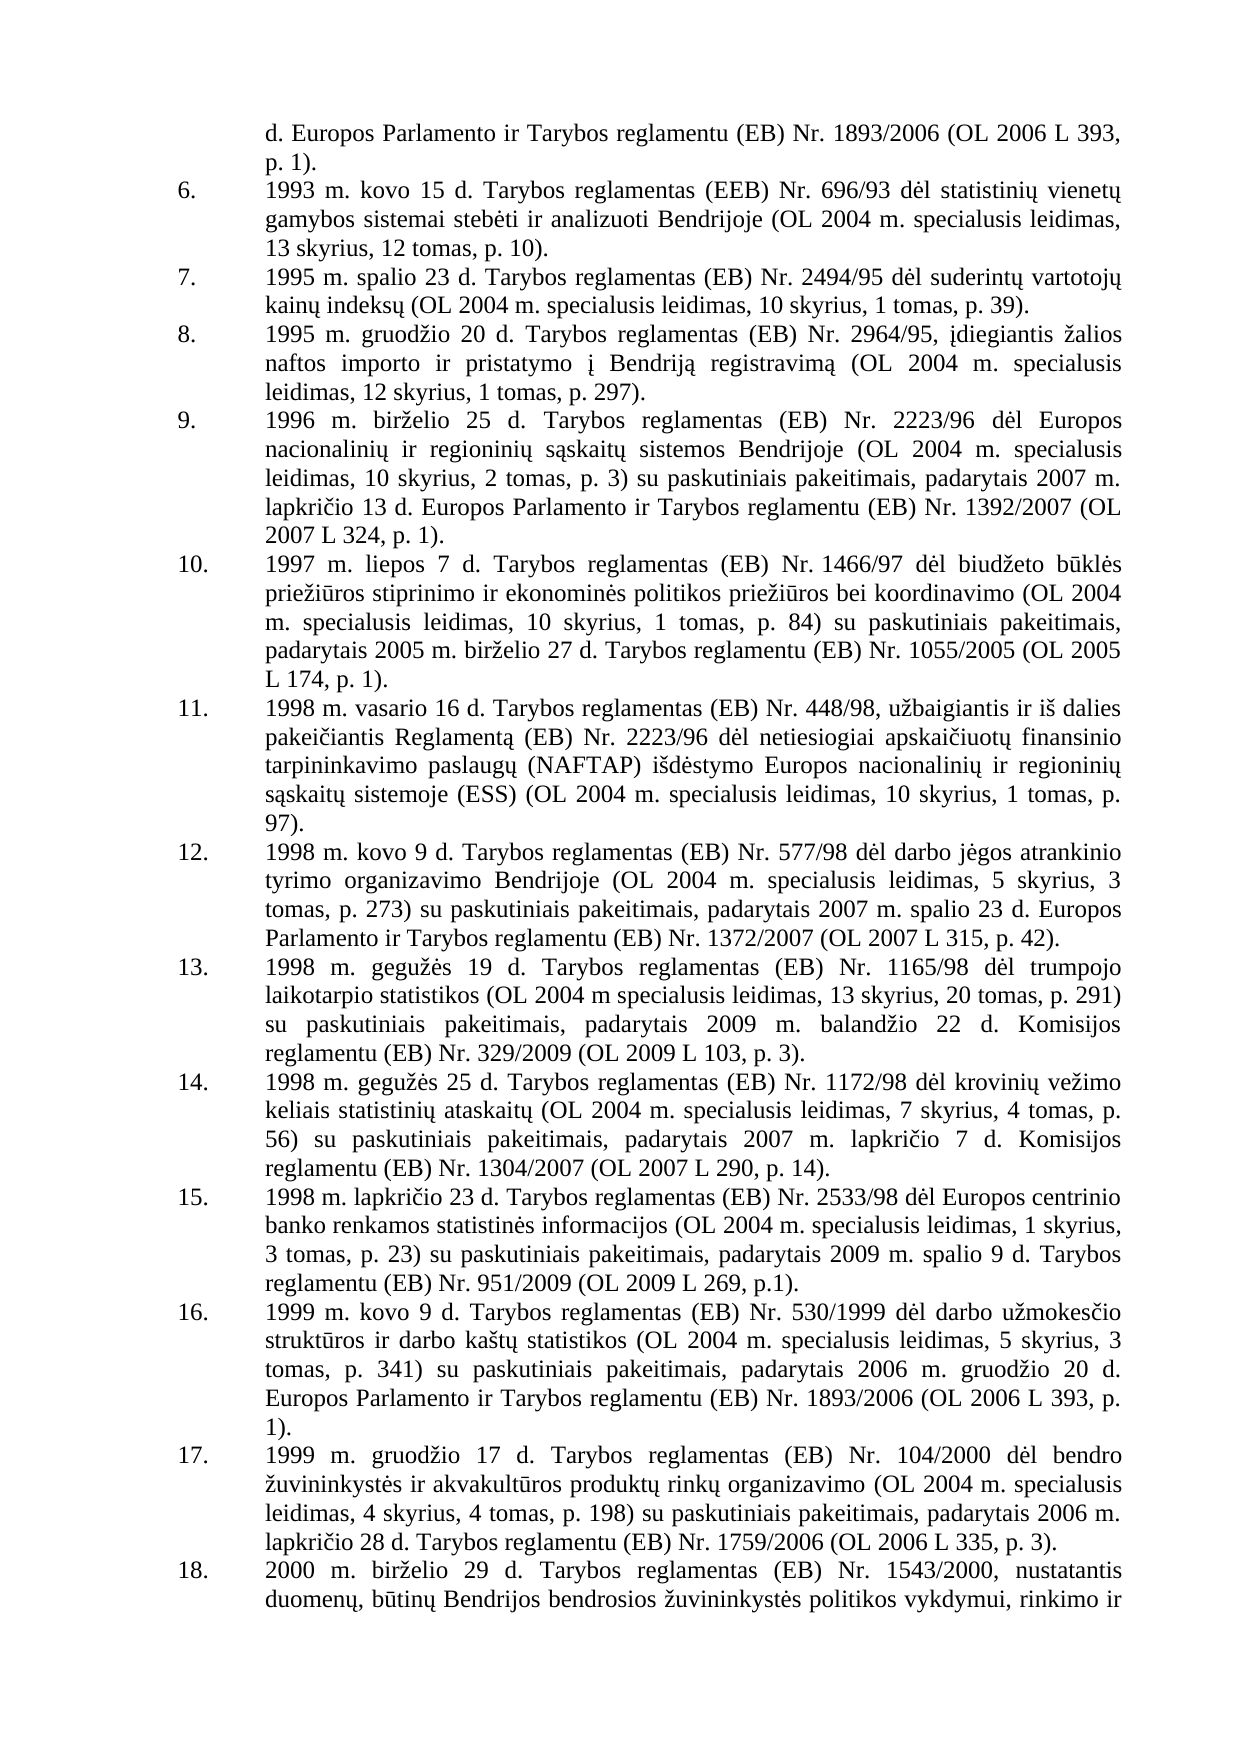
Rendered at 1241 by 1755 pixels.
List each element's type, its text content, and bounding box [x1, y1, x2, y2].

text 12. 1998 m. kovo 9 d. Tarybos reglamentas (EB) Nr. 577/98 dėl darbo jėgos atrankinio tyrimo organizavimo Bendrijoje (OL 2004 m. specialusis leidimas, 5 skyrius, 3 tomas, p. 273) su paskutiniais pakeitimais, padarytais 2007 m. spalio 23 d. Europos Parlamento ir Tarybos reglamentu (EB) Nr. 1372/2007 (OL 2007 L 315, p. 42). [177, 837, 1122, 952]
text 11. 1998 m. vasario 16 d. Tarybos reglamentas (EB) Nr. 448/98, užbaigiantis ir iš dalies pakeičiantis Reglamentą (EB) Nr. 2223/96 dėl netiesiogiai apskaičiuotų finansinio tarpininkavimo paslaugų (NAFTAP) išdėstymo Europos nacionalinių ir regioninių sąskaitų sistemoje (ESS) (OL 2004 m. specialusis leidimas, 10 skyrius, 1 tomas, p. 97). [177, 693, 1122, 837]
text 18. 2000 m. birželio 29 d. Tarybos reglamentas (EB) Nr. 1543/2000, nustatantis duomenų, būtinų Bendrijos bendrosios žuvininkystės politikos vykdymui, rinkimo ir [177, 1556, 1122, 1613]
text 17. 1999 m. gruodžio 17 d. Tarybos reglamentas (EB) Nr. 104/2000 dėl bendro žuvininkystės ir akvakultūros produktų rinkų organizavimo (OL 2004 m. specialusis leidimas, 4 skyrius, 4 tomas, p. 198) su paskutiniais pakeitimais, padarytais 2006 m. lapkričio 28 d. Tarybos reglamentu (EB) Nr. 1759/2006 (OL 2006 L 335, p. 3). [177, 1441, 1122, 1556]
text 8. 1995 m. gruodžio 20 d. Tarybos reglamentas (EB) Nr. 2964/95, įdiegiantis žalios naftos importo ir pristatymo į Bendriją registravimą (OL 2004 m. specialusis leidimas, 12 skyrius, 1 tomas, p. 297). [177, 319, 1122, 406]
text 9. 1996 m. birželio 25 d. Tarybos reglamentas (EB) Nr. 2223/96 dėl Europos nacionalinių ir regioninių sąskaitų sistemos Bendrijoje (OL 2004 m. specialusis leidimas, 10 skyrius, 2 tomas, p. 3) su paskutiniais pakeitimais, padarytais 2007 m. lapkričio 13 d. Europos Parlamento ir Tarybos reglamentu (EB) Nr. 1392/2007 (OL 2007 L 324, p. 1). [177, 406, 1122, 549]
text d. Europos Parlamento ir Tarybos reglamentu (EB) Nr. 1893/2006 (OL 2006 L 393, p. 1). [177, 118, 1122, 176]
text 10. 1997 m. liepos 7 d. Tarybos reglamentas (EB) Nr. 1466/97 dėl biudžeto būklės priežiūros stiprinimo ir ekonominės politikos priežiūros bei koordinavimo (OL 2004 m. specialusis leidimas, 10 skyrius, 1 tomas, p. 84) su paskutiniais pakeitimais, padarytais 2005 m. birželio 27 d. Tarybos reglamentu (EB) Nr. 1055/2005 (OL 2005 L 174, p. 1). [177, 549, 1122, 693]
text 15. 1998 m. lapkričio 23 d. Tarybos reglamentas (EB) Nr. 2533/98 dėl Europos centrinio banko renkamos statistinės informacijos (OL 2004 m. specialusis leidimas, 1 skyrius, 3 tomas, p. 23) su paskutiniais pakeitimais, padarytais 2009 m. spalio 9 d. Tarybos reglamentu (EB) Nr. 951/2009 (OL 2009 L 269, p.1). [177, 1182, 1122, 1297]
text 6. 1993 m. kovo 15 d. Tarybos reglamentas (EEB) Nr. 696/93 dėl statistinių vienetų gamybos sistemai stebėti ir analizuoti Bendrijoje (OL 2004 m. specialusis leidimas, 13 skyrius, 12 tomas, p. 10). [177, 176, 1122, 262]
text 14. 1998 m. gegužės 25 d. Tarybos reglamentas (EB) Nr. 1172/98 dėl krovinių vežimo keliais statistinių ataskaitų (OL 2004 m. specialusis leidimas, 7 skyrius, 4 tomas, p. 56) su paskutiniais pakeitimais, padarytais 2007 m. lapkričio 7 d. Komisijos reglamentu (EB) Nr. 1304/2007 (OL 2007 L 290, p. 14). [177, 1067, 1122, 1182]
text 16. 1999 m. kovo 9 d. Tarybos reglamentas (EB) Nr. 530/1999 dėl darbo užmokesčio struktūros ir darbo kaštų statistikos (OL 2004 m. specialusis leidimas, 5 skyrius, 3 tomas, p. 341) su paskutiniais pakeitimais, padarytais 2006 m. gruodžio 20 d. Europos Parlamento ir Tarybos reglamentu (EB) Nr. 1893/2006 (OL 2006 L 393, p. 1). [177, 1297, 1122, 1441]
text 7. 1995 m. spalio 23 d. Tarybos reglamentas (EB) Nr. 2494/95 dėl suderintų vartotojų kainų indeksų (OL 2004 m. specialusis leidimas, 10 skyrius, 1 tomas, p. 39). [177, 262, 1122, 319]
text 13. 1998 m. gegužės 19 d. Tarybos reglamentas (EB) Nr. 1165/98 dėl trumpojo laikotarpio statistikos (OL 2004 m specialusis leidimas, 13 skyrius, 20 tomas, p. 291) su paskutiniais pakeitimais, padarytais 2009 m. balandžio 22 d. Komisijos reglamentu (EB) Nr. 329/2009 (OL 2009 L 103, p. 3). [177, 952, 1122, 1067]
